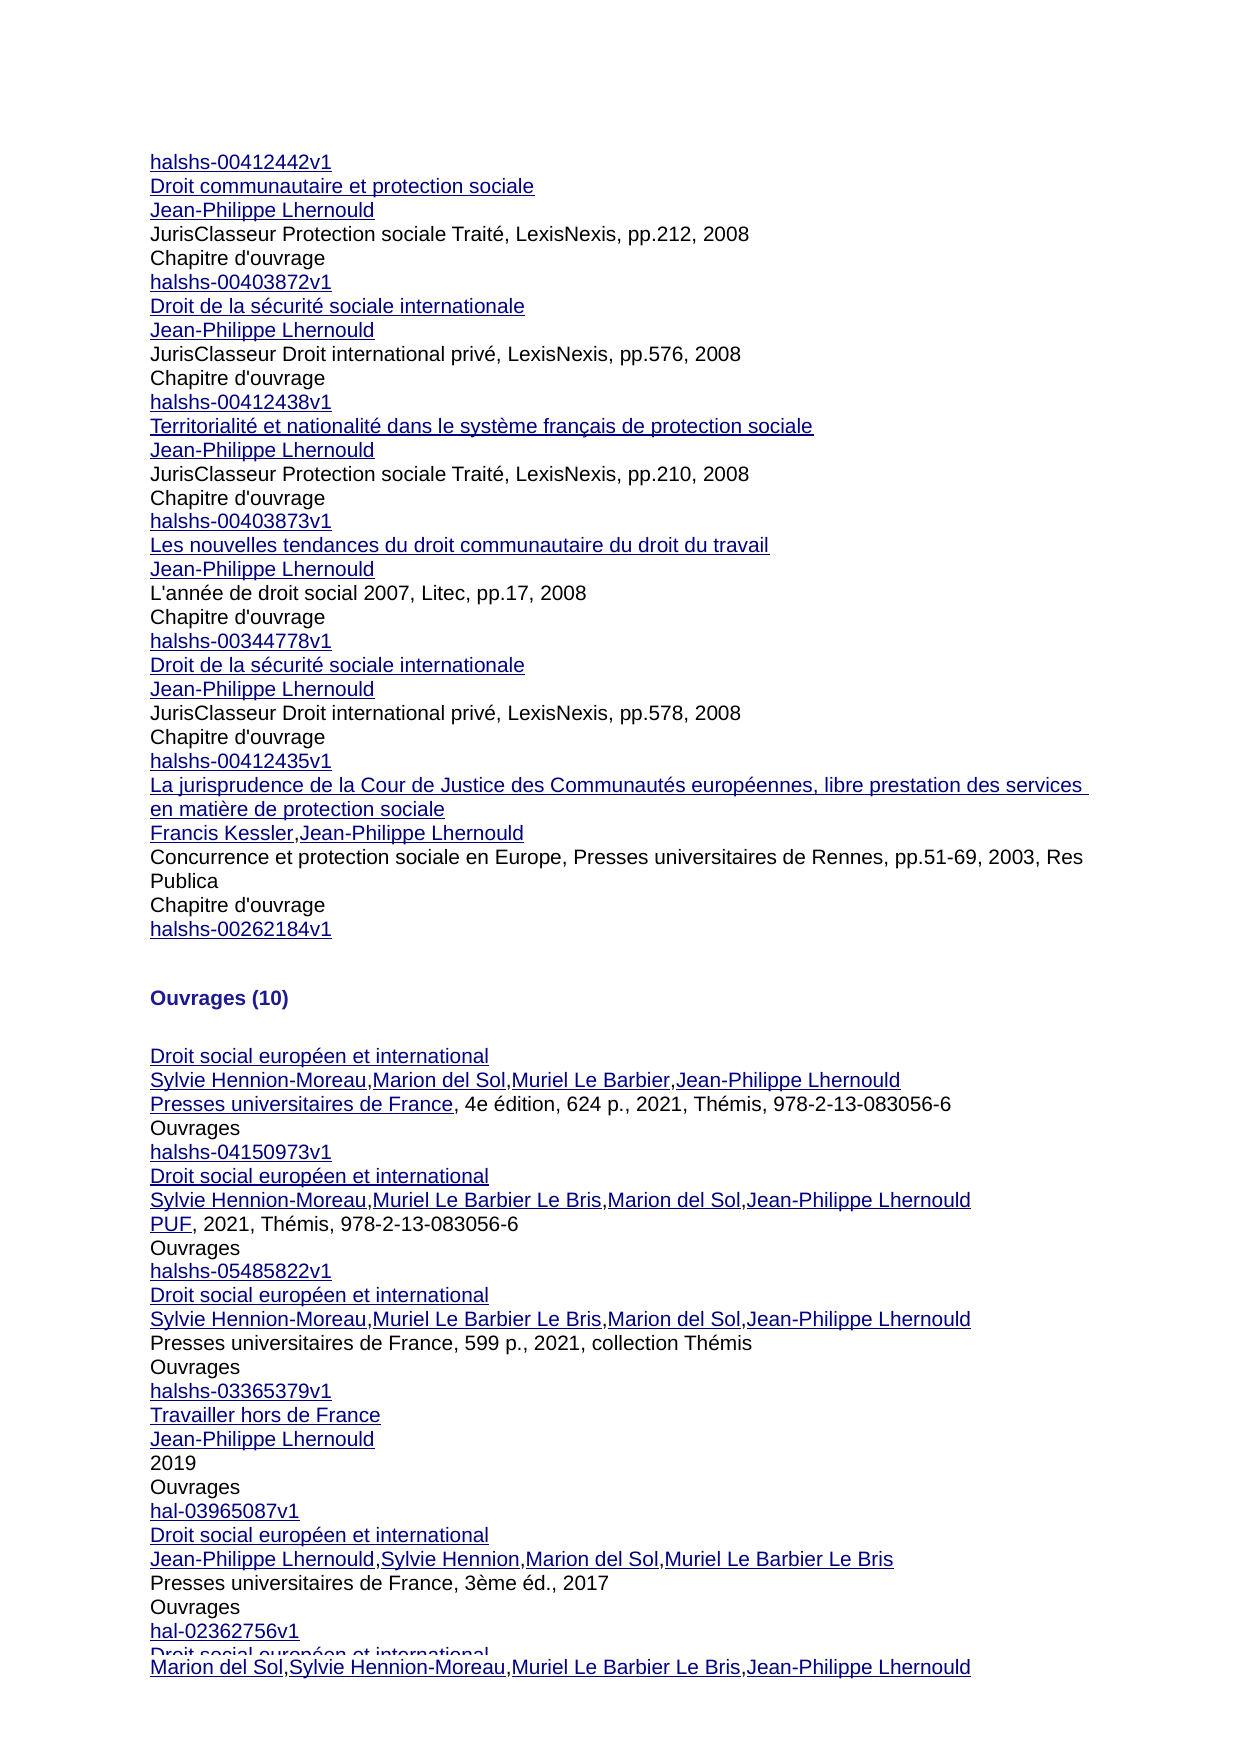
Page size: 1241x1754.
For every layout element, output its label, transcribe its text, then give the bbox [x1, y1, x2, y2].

table_header Droit social européen et international Sylvie Hennion-Moreau,Marion del Sol,Muriel Le Barbier,Jean-Philippe Lhernould Presses universitaires de France, 4e édition, 624 p., 2021, Thémis, 978-2-13-083056-6 Ouvrages halshs-04150973v1 [150, 1044, 1090, 1163]
table_cell halshs-00412442v1 [150, 150, 1090, 174]
subtitle Ouvrages (10) [150, 985, 1090, 1009]
table_cell Droit social européen et international Marion del Sol,Sylvie Hennion-Moreau,Muriel Le Barbier Le Bris,Jean-Philippe Lhernould [150, 1643, 1090, 1679]
table_cell Droit social européen et international Sylvie Hennion-Moreau,Muriel Le Barbier Le Bris,Marion del Sol,Jean-Philippe Lhernould PUF, 2021, Thémis, 978-2-13-083056-6 Ouvrages halshs-05485822v1 [150, 1164, 1090, 1283]
table_cell Les nouvelles tendances du droit communautaire du droit du travail Jean-Philippe Lhernould L'année de droit social 2007, Litec, pp.17, 2008 Chapitre d'ouvrage halshs-00344778v1 [150, 533, 1090, 653]
table_cell Territorialité et nationalité dans le système français de protection sociale Jean-Philippe Lhernould JurisClasseur Protection sociale Traité, LexisNexis, pp.210, 2008 Chapitre d'ouvrage halshs-00403873v1 [150, 414, 1090, 533]
table_cell La jurisprudence de la Cour de Justice des Communautés européennes, libre prestation des services en matière de protection sociale Francis Kessler,Jean-Philippe Lhernould Concurrence et protection sociale en Europe, Presses universitaires de Rennes, pp.51-69, 2003, Res Publica Chapitre d'ouvrage halshs-00262184v1 [150, 773, 1090, 941]
table_cell Travailler hors de France Jean-Philippe Lhernould 2019 Ouvrages hal-03965087v1 [150, 1403, 1090, 1523]
table_cell Droit de la sécurité sociale internationale Jean-Philippe Lhernould JurisClasseur Droit international privé, LexisNexis, pp.576, 2008 Chapitre d'ouvrage halshs-00412438v1 [150, 294, 1090, 413]
table_cell Droit communautaire et protection sociale Jean-Philippe Lhernould JurisClasseur Protection sociale Traité, LexisNexis, pp.212, 2008 Chapitre d'ouvrage halshs-00403872v1 [150, 174, 1090, 294]
table_cell Droit social européen et international Sylvie Hennion-Moreau,Muriel Le Barbier Le Bris,Marion del Sol,Jean-Philippe Lhernould Presses universitaires de France, 599 p., 2021, collection Thémis Ouvrages halshs-03365379v1 [150, 1283, 1090, 1403]
table_cell Droit de la sécurité sociale internationale Jean-Philippe Lhernould JurisClasseur Droit international privé, LexisNexis, pp.578, 2008 Chapitre d'ouvrage halshs-00412435v1 [150, 653, 1090, 773]
table_cell Droit social européen et international Jean-Philippe Lhernould,Sylvie Hennion,Marion del Sol,Muriel Le Barbier Le Bris Presses universitaires de France, 3ème éd., 2017 Ouvrages hal-02362756v1 [150, 1523, 1090, 1643]
